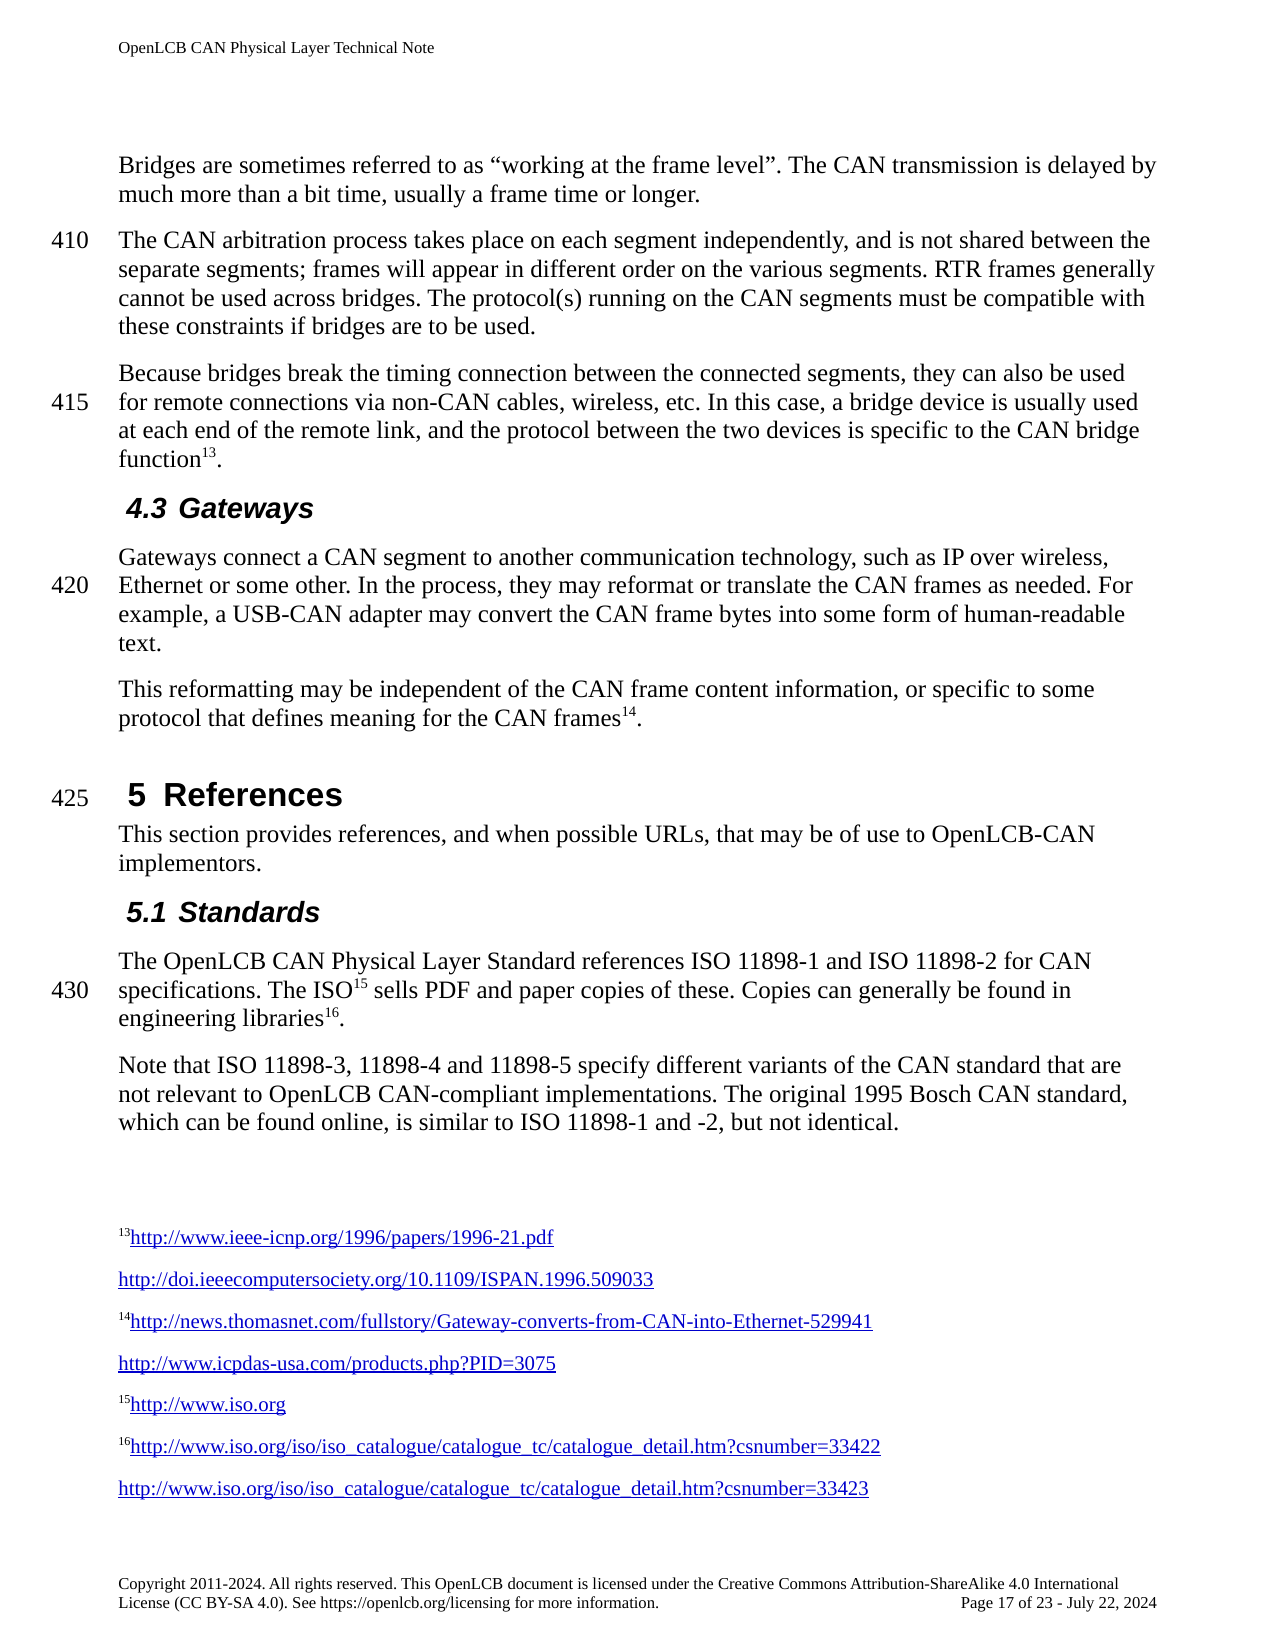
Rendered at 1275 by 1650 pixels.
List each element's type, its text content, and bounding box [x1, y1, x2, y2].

text This reformatting may be independent of the CAN frame content information, or specific to some protocol that defines meaning for the CAN frames. [118, 674, 1157, 732]
subtitle Standards [118, 895, 1157, 928]
text http://news.thomasnet.com/fullstory/Gateway-converts-from-CAN-into-Ethernet-529941 [118, 1309, 1157, 1333]
text http://www.ieee-icnp.org/1996/papers/1996-21.pdf [118, 1225, 1157, 1249]
text http://www.iso.org [118, 1392, 1157, 1416]
text http://www.iso.org/iso/iso_catalogue/catalogue_tc/catalogue_detail.htm?csnumber=33423 [118, 1476, 1157, 1500]
text This section provides references, and when possible URLs, that may be of use to OpenLCB-CAN implementors. [118, 819, 1157, 877]
text The CAN arbitration process takes place on each segment independently, and is not shared between the separate segments; frames will appear in different order on the various segments. RTR frames generally cannot be used across bridges. The protocol(s) running on the CAN segments must be compatible with these constraints if bridges are to be used. [118, 225, 1157, 340]
text http://doi.ieeecomputersociety.org/10.1109/ISPAN.1996.509033 [118, 1267, 1157, 1291]
text The OpenLCB CAN Physical Layer Standard references ISO 11898-1 and ISO 11898-2 for CAN specifications. The ISO sells PDF and paper copies of these. Copies can generally be found in engineering libraries. [118, 946, 1157, 1032]
text Bridges are sometimes referred to as “working at the frame level”. The CAN transmission is delayed by much more than a bit time, usually a frame time or longer. [118, 150, 1157, 207]
text http://www.icpdas-usa.com/products.php?PID=3075 [118, 1351, 1157, 1375]
subtitle References [118, 775, 1157, 813]
text http://www.iso.org/iso/iso_catalogue/catalogue_tc/catalogue_detail.htm?csnumber=33422 [118, 1434, 1157, 1458]
text Because bridges break the timing connection between the connected segments, they can also be used for remote connections via non-CAN cables, wireless, etc. In this case, a bridge device is usually used at each end of the remote link, and the protocol between the two devices is specific to the CAN bridge function. [118, 358, 1157, 473]
subtitle Gateways [118, 491, 1157, 524]
text Gateways connect a CAN segment to another communication technology, such as IP over wireless, Ethernet or some other. In the process, they may reformat or translate the CAN frames as needed. For example, a USB-CAN adapter may convert the CAN frame bytes into some form of human-readable text. [118, 542, 1157, 657]
text Note that ISO 11898-3, 11898-4 and 11898-5 specify different variants of the CAN standard that are not relevant to OpenLCB CAN-compliant implementations. The original 1995 Bosch CAN standard, which can be found online, is similar to ISO 11898-1 and -2, but not identical. [118, 1050, 1157, 1136]
